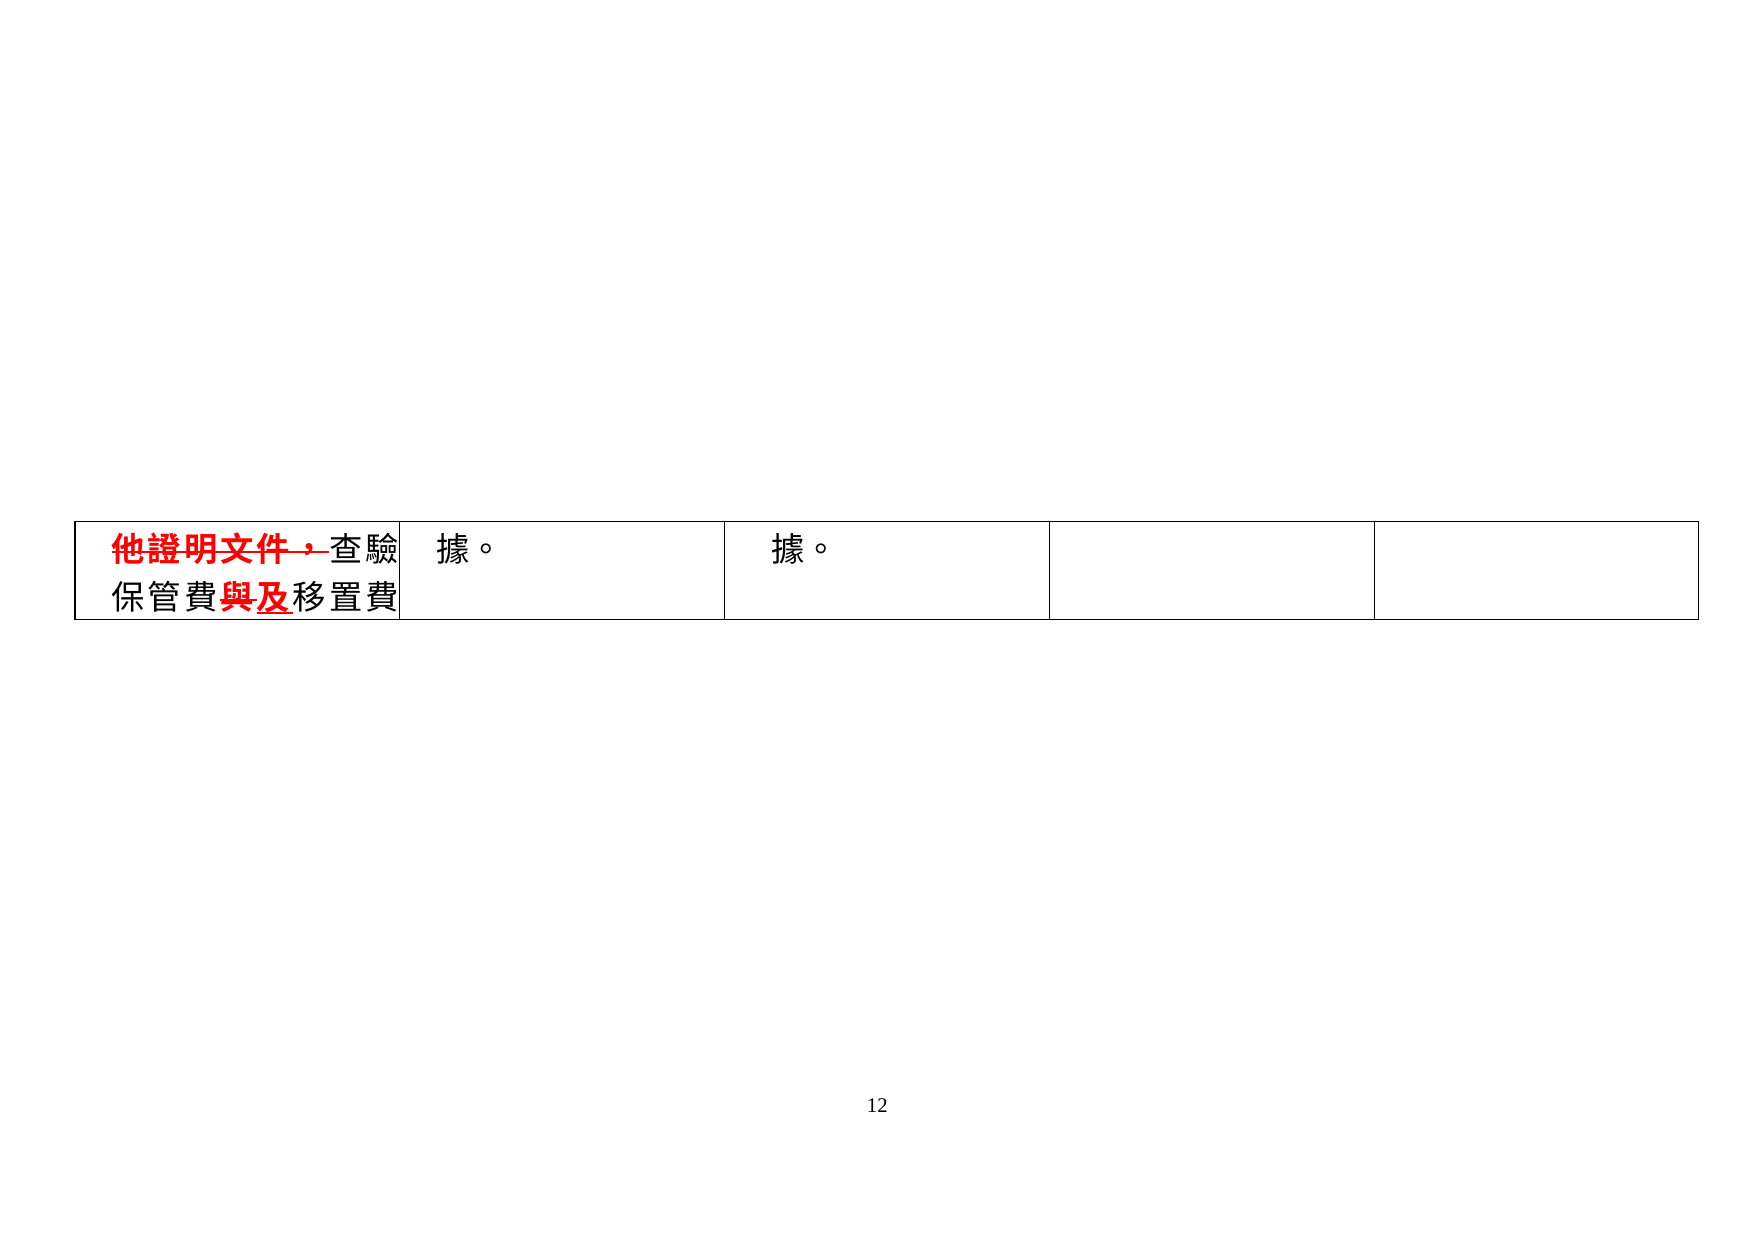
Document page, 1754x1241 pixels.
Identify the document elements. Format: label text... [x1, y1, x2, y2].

table_cell [1375, 522, 1698, 619]
table_cell [1050, 522, 1374, 619]
table_cell 據。 [400, 522, 724, 619]
table_cell 他證明文件，查驗保管費與及移置費 [76, 522, 399, 619]
table_cell 據。 [725, 522, 1049, 619]
